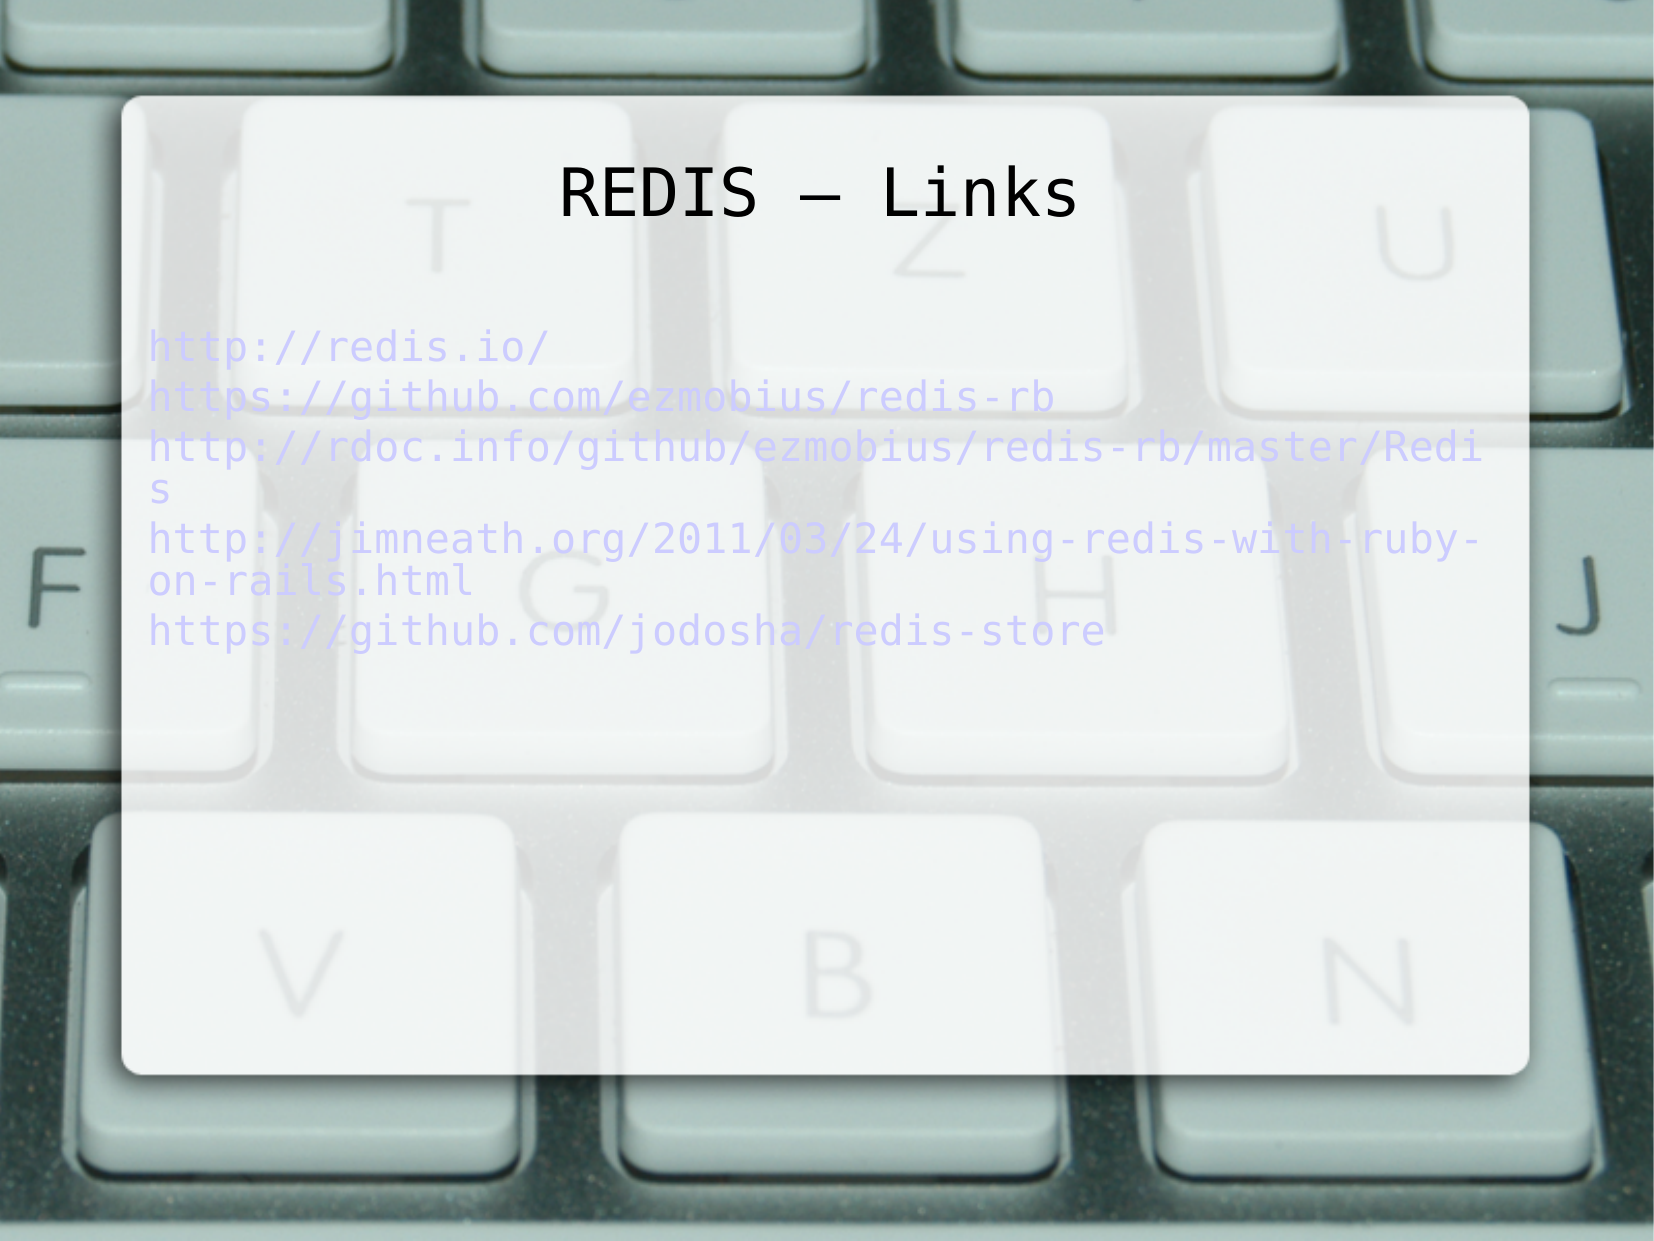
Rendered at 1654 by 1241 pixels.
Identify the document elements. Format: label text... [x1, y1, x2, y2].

list http://redis.io/ https://github.com/ezmobius/redis-rb http://rdoc.info/github/ezmobius/redis-rb/master/Redis http://jimneath.org/2011/03/24/using-redis-with-ruby-on-rails.html https://github.com/jodosha/redis-store [147, 315, 1506, 1066]
picture [0, 0, 1654, 1241]
title REDIS – Links [135, 117, 1506, 271]
